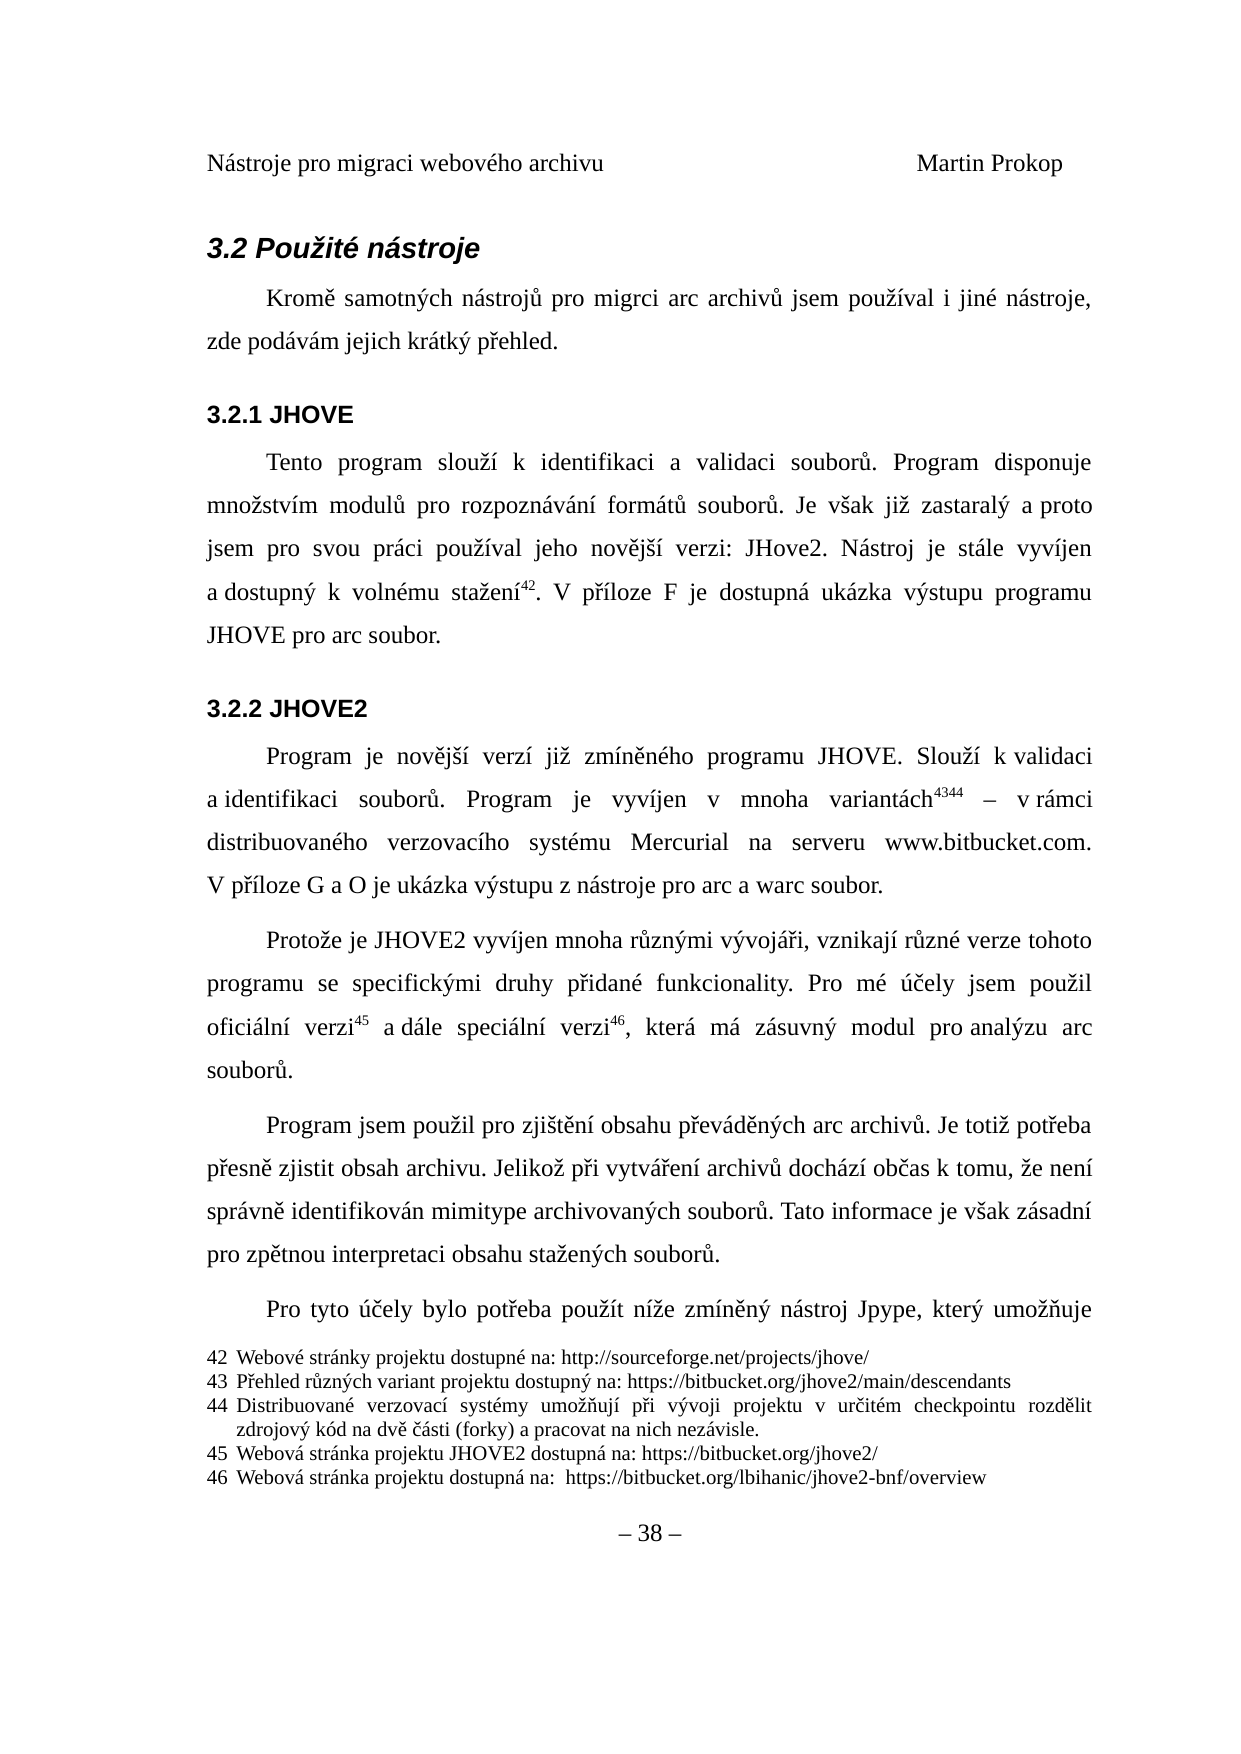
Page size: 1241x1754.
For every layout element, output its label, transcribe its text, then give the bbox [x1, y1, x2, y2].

text Webová stránka projektu JHOVE2 dostupná na: https://bitbucket.org/jhove2/ [207, 1441, 1093, 1465]
subtitle 3.2 Použité nástroje [207, 231, 1093, 264]
text Distribuované verzovací systémy umožňují při vývoji projektu v určitém checkpointu rozdělit zdrojový kód na dvě části (forky) a pracovat na nich nezávisle. [207, 1393, 1093, 1441]
text Program jsem použil pro zjištění obsahu převáděných arc archivů. Je totiž potřeba přesně zjistit obsah archivu. Jelikož při vytváření archivů dochází občas k tomu, že není správně identifikován mimitype archivovaných souborů. Tato informace je však zásadní pro zpětnou interpretaci obsahu stažených souborů. [207, 1110, 1093, 1268]
text Tento program slouží k identifikaci a validaci souborů. Program disponuje množstvím modulů pro rozpoznávání formátů souborů. Je však již zastaralý a proto jsem pro svou práci používal jeho novější verzi: JHove2. Nástroj je stále vyvíjen a dostupný k volnému stažení. V příloze F je dostupná ukázka výstupu programu JHOVE pro arc soubor. [207, 447, 1093, 648]
text Protože je JHOVE2 vyvíjen mnoha různými vývojáři, vznikají různé verze tohoto programu se specifickými druhy přidané funkcionality. Pro mé účely jsem použil oficiální verzi a dále speciální verzi, která má zásuvný modul pro analýzu arc souborů. [207, 925, 1093, 1083]
text Přehled různých variant projektu dostupný na: https://bitbucket.org/jhove2/main/descendants [207, 1369, 1093, 1393]
text Kromě samotných nástrojů pro migrci arc archivů jsem používal i jiné nástroje, zde podávám jejich krátký přehled. [207, 283, 1093, 355]
text Pro tyto účely bylo potřeba použít níže zmíněný nástroj Jpype, který umožňuje [207, 1294, 1093, 1323]
text Webová stránka projektu dostupná na: https://bitbucket.org/lbihanic/jhove2-bnf/overview [207, 1465, 1093, 1489]
subtitle 3.2.2 JHOVE2 [207, 694, 1093, 722]
text Webové stránky projektu dostupné na: http://sourceforge.net/projects/jhove/ [207, 1345, 1093, 1369]
text Program je novější verzí již zmíněného programu JHOVE. Slouží k validaci a identifikaci souborů. Program je vyvíjen v mnoha variantách – v rámci distribuovaného verzovacího systému Mercurial na serveru www.bitbucket.com. V příloze G a O je ukázka výstupu z nástroje pro arc a warc soubor. [207, 741, 1093, 899]
subtitle 3.2.1 JHOVE [207, 400, 1093, 429]
